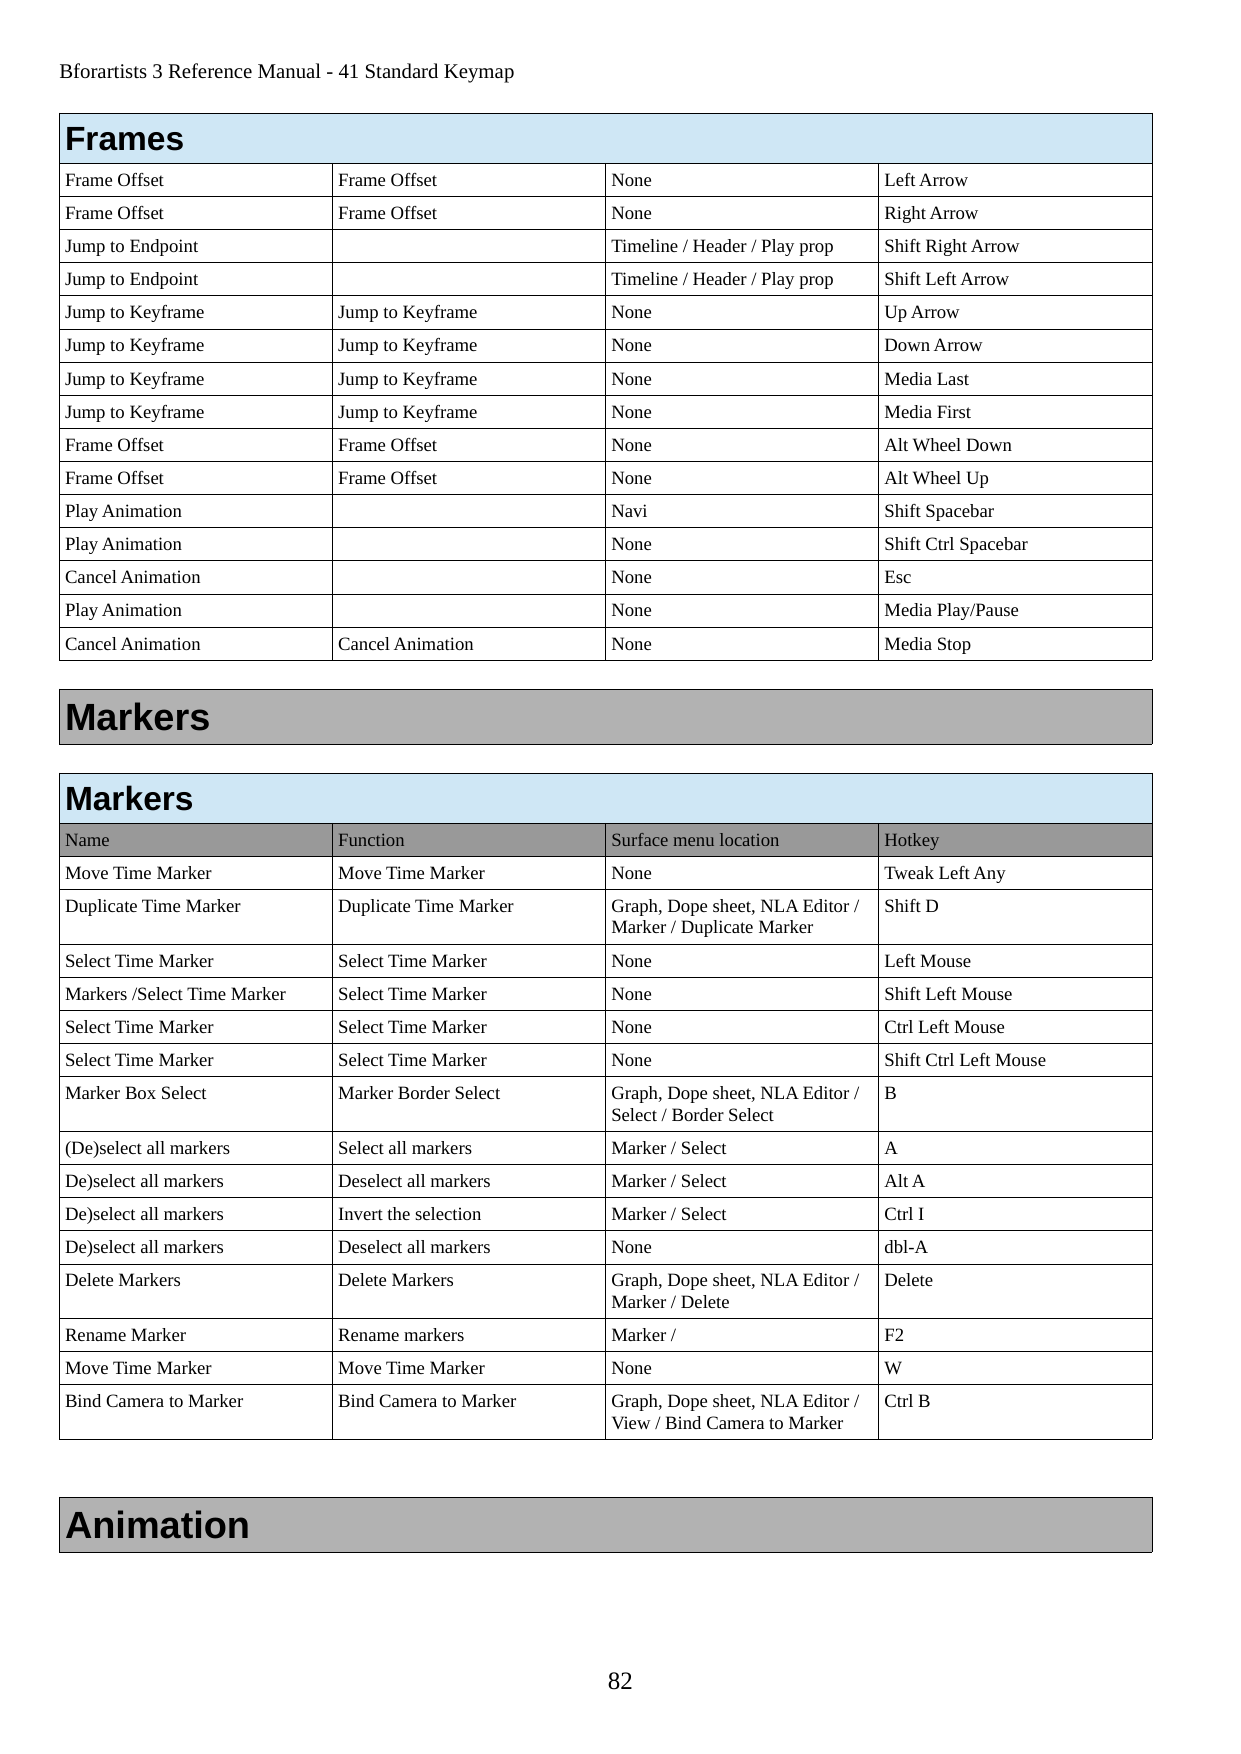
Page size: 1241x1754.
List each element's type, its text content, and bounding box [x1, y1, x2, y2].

table_cell Tweak Left Any [879, 857, 1152, 889]
table_cell Shift Left Arrow [879, 263, 1152, 295]
table_cell Jump to Keyframe [333, 330, 605, 362]
table_cell None [606, 462, 878, 494]
table_cell None [606, 197, 878, 229]
table_cell Select Time Marker [333, 1044, 605, 1076]
table_cell None [606, 528, 878, 560]
table_cell Esc [879, 561, 1152, 593]
table_cell None [606, 857, 878, 889]
table_cell Jump to Keyframe [333, 396, 605, 428]
table_cell [333, 528, 605, 560]
table_cell Alt Wheel Down [879, 429, 1152, 461]
table_cell Shift Ctrl Left Mouse [879, 1044, 1152, 1076]
table_cell None [606, 628, 878, 660]
table_cell None [606, 1011, 878, 1043]
table_cell Cancel Animation [60, 561, 332, 593]
table_cell Media Last [879, 363, 1152, 395]
table_cell Move Time Marker [333, 1352, 605, 1384]
table_cell Alt A [879, 1165, 1152, 1197]
table_cell Invert the selection [333, 1198, 605, 1230]
table_cell Left Arrow [879, 164, 1152, 196]
table_cell Frame Offset [333, 197, 605, 229]
table_cell Delete [879, 1265, 1152, 1318]
table_cell None [606, 363, 878, 395]
table_header Animation [60, 1498, 1152, 1552]
table_cell Navi [606, 495, 878, 527]
table_cell Frame Offset [333, 429, 605, 461]
table_cell De)select all markers [60, 1165, 332, 1197]
table_cell None [606, 1044, 878, 1076]
table_cell Cancel Animation [60, 628, 332, 660]
table_cell Deselect all markers [333, 1165, 605, 1197]
table_cell Hotkey [879, 824, 1152, 856]
table_cell Media Stop [879, 628, 1152, 660]
table_cell Select Time Marker [333, 1011, 605, 1043]
table_cell Shift Ctrl Spacebar [879, 528, 1152, 560]
table_cell Duplicate Time Marker [333, 890, 605, 944]
table_cell None [606, 561, 878, 593]
table_cell dbl-A [879, 1231, 1152, 1263]
table_cell [333, 230, 605, 262]
table_cell None [606, 1231, 878, 1263]
table_cell Media First [879, 396, 1152, 428]
table_cell Move Time Marker [60, 1352, 332, 1384]
table_cell Marker / [606, 1319, 878, 1351]
table_cell None [606, 945, 878, 977]
table_cell Select all markers [333, 1132, 605, 1164]
table_cell Play Animation [60, 595, 332, 627]
table_cell W [879, 1352, 1152, 1384]
table_cell Graph, Dope sheet, NLA Editor / Marker / Delete [606, 1265, 878, 1318]
table_cell Jump to Keyframe [333, 296, 605, 328]
table_cell Jump to Endpoint [60, 263, 332, 295]
table_cell Marker Box Select [60, 1077, 332, 1131]
table_cell Right Arrow [879, 197, 1152, 229]
table_cell Jump to Keyframe [60, 296, 332, 328]
table_cell Ctrl B [879, 1385, 1152, 1439]
table_cell B [879, 1077, 1152, 1131]
table_cell Marker Border Select [333, 1077, 605, 1131]
table_cell Jump to Endpoint [60, 230, 332, 262]
table_cell [333, 595, 605, 627]
table_cell None [606, 429, 878, 461]
table_cell Frame Offset [60, 164, 332, 196]
table_cell Graph, Dope sheet, NLA Editor / Select / Border Select [606, 1077, 878, 1131]
table_cell Shift D [879, 890, 1152, 944]
table_cell None [606, 164, 878, 196]
table_cell Timeline / Header / Play prop [606, 263, 878, 295]
table_cell Select Time Marker [60, 1044, 332, 1076]
table_cell [333, 495, 605, 527]
table_cell Frame Offset [60, 429, 332, 461]
table_cell Timeline / Header / Play prop [606, 230, 878, 262]
table_cell F2 [879, 1319, 1152, 1351]
table_cell De)select all markers [60, 1198, 332, 1230]
table_cell Select Time Marker [60, 1011, 332, 1043]
table_cell Marker / Select [606, 1132, 878, 1164]
table_cell Frame Offset [333, 462, 605, 494]
table_cell Deselect all markers [333, 1231, 605, 1263]
table_cell (De)select all markers [60, 1132, 332, 1164]
table_cell [333, 561, 605, 593]
table_cell Shift Spacebar [879, 495, 1152, 527]
table_cell None [606, 978, 878, 1010]
table_cell Alt Wheel Up [879, 462, 1152, 494]
table_cell Surface menu location [606, 824, 878, 856]
table_cell Play Animation [60, 495, 332, 527]
table_cell Shift Right Arrow [879, 230, 1152, 262]
table_cell Delete Markers [60, 1265, 332, 1318]
table_cell Rename Marker [60, 1319, 332, 1351]
table_cell Up Arrow [879, 296, 1152, 328]
table_cell Duplicate Time Marker [60, 890, 332, 944]
table_header Markers [60, 774, 1152, 823]
table_cell Left Mouse [879, 945, 1152, 977]
table_cell De)select all markers [60, 1231, 332, 1263]
table_cell Move Time Marker [60, 857, 332, 889]
table_cell Bind Camera to Marker [333, 1385, 605, 1439]
table_cell Delete Markers [333, 1265, 605, 1318]
table_cell Function [333, 824, 605, 856]
table_cell Select Time Marker [333, 945, 605, 977]
table_cell Frame Offset [60, 197, 332, 229]
table_cell Marker / Select [606, 1165, 878, 1197]
table_cell Markers /Select Time Marker [60, 978, 332, 1010]
table_cell Jump to Keyframe [60, 330, 332, 362]
table_cell Name [60, 824, 332, 856]
table_cell Media Play/Pause [879, 595, 1152, 627]
table_cell None [606, 296, 878, 328]
table_cell [333, 263, 605, 295]
table_cell Rename markers [333, 1319, 605, 1351]
table_cell Select Time Marker [60, 945, 332, 977]
table_cell Down Arrow [879, 330, 1152, 362]
table_cell Select Time Marker [333, 978, 605, 1010]
table_cell None [606, 330, 878, 362]
table_cell Ctrl I [879, 1198, 1152, 1230]
table_cell Bind Camera to Marker [60, 1385, 332, 1439]
table_cell Graph, Dope sheet, NLA Editor / View / Bind Camera to Marker [606, 1385, 878, 1439]
table_cell Play Animation [60, 528, 332, 560]
table_cell Jump to Keyframe [60, 396, 332, 428]
table_cell A [879, 1132, 1152, 1164]
table_cell Marker / Select [606, 1198, 878, 1230]
table_cell Ctrl Left Mouse [879, 1011, 1152, 1043]
table_header Markers [60, 690, 1152, 744]
table_cell None [606, 396, 878, 428]
table_header Frames [60, 114, 1152, 163]
table_cell None [606, 1352, 878, 1384]
table_cell Cancel Animation [333, 628, 605, 660]
table_cell Shift Left Mouse [879, 978, 1152, 1010]
table_cell Frame Offset [333, 164, 605, 196]
table_cell Frame Offset [60, 462, 332, 494]
table_cell Move Time Marker [333, 857, 605, 889]
table_cell Graph, Dope sheet, NLA Editor / Marker / Duplicate Marker [606, 890, 878, 944]
table_cell Jump to Keyframe [60, 363, 332, 395]
table_cell None [606, 595, 878, 627]
table_cell Jump to Keyframe [333, 363, 605, 395]
